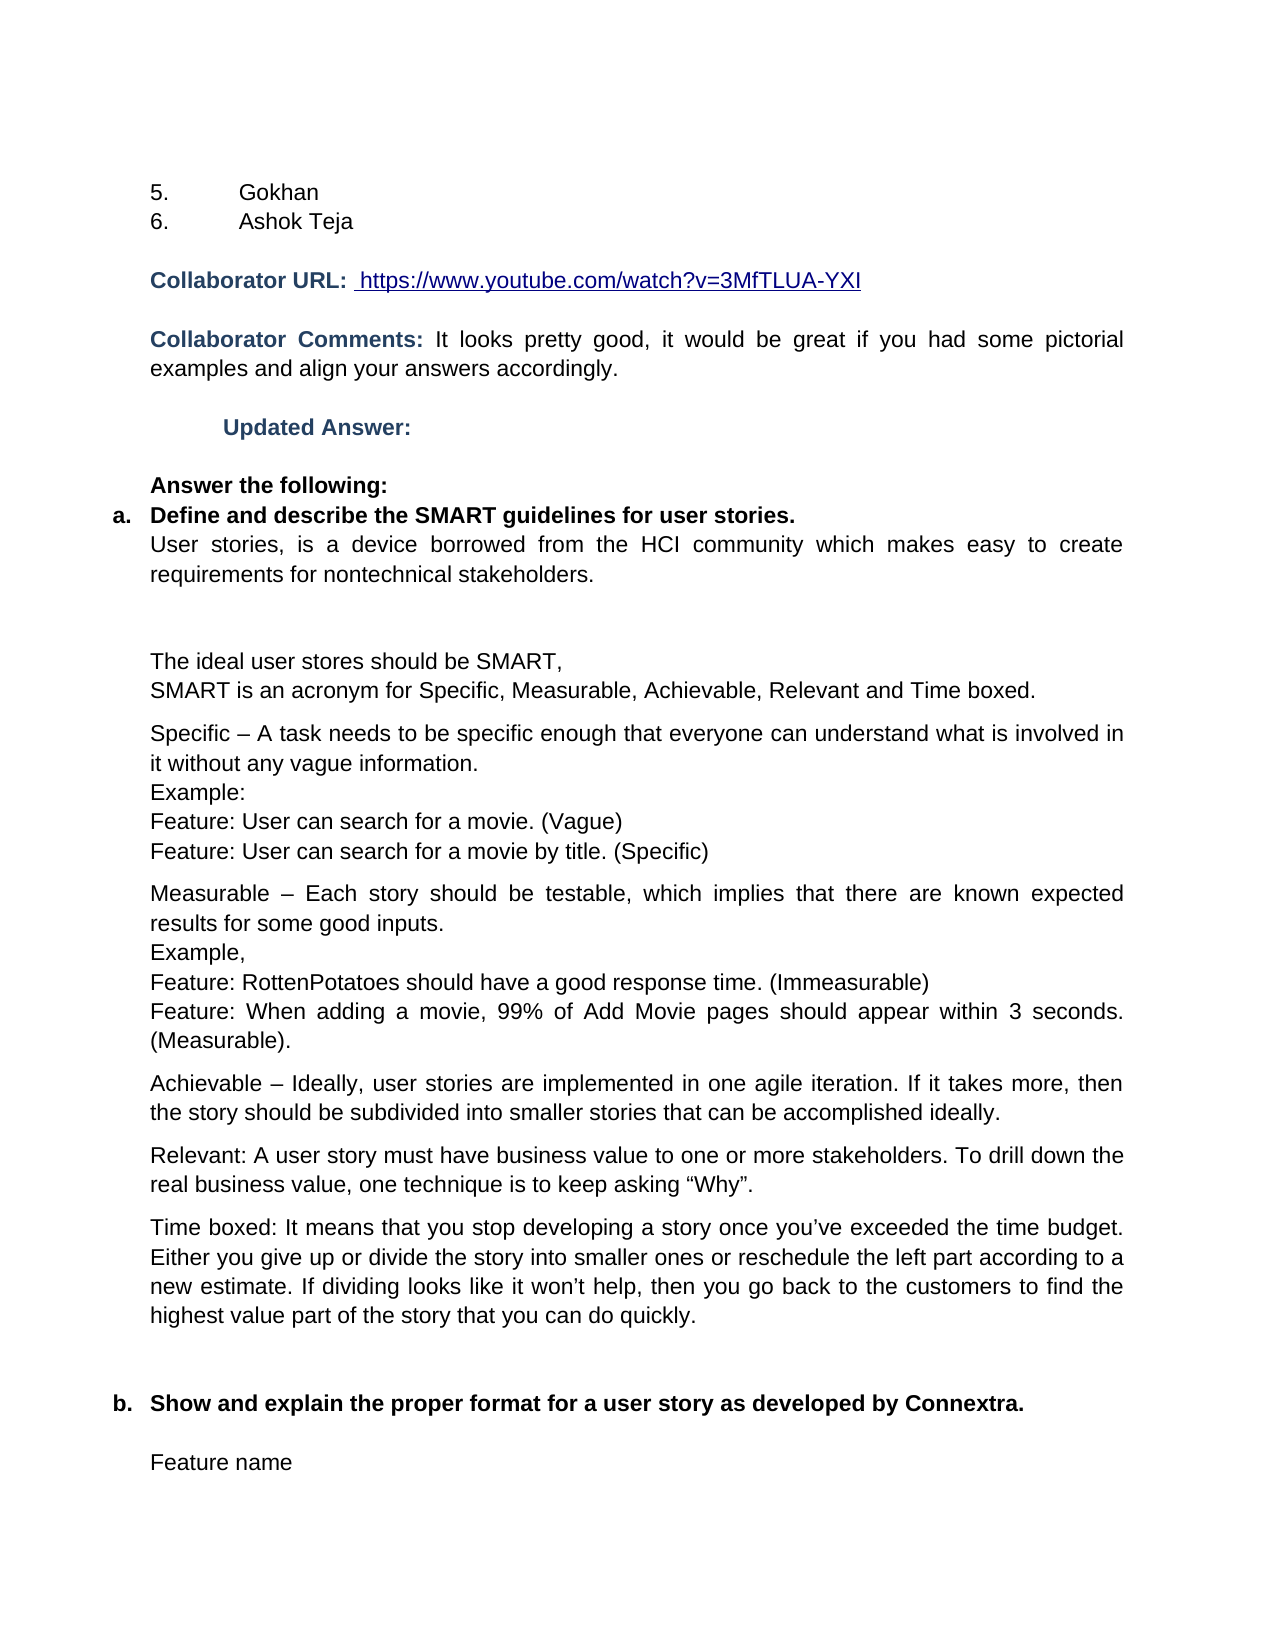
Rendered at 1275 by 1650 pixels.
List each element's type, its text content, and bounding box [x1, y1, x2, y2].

text Feature: When adding a movie, 99% of Add Movie pages should appear within 3 seconds. (Measurable). [150, 998, 1125, 1053]
text Answer the following: [150, 473, 1125, 499]
text Example, [150, 940, 1125, 965]
text Relevant: A user story must have business value to one or more stakeholders. To drill down the real business value, one technique is to keep asking “Why”. [150, 1143, 1125, 1198]
text Achievable – Ideally, user stories are implemented in one agile iteration. If it takes more, then the story should be subdivided into smaller stories that can be accomplished ideally. [150, 1071, 1125, 1126]
text Time boxed: It means that you stop developing a story once you’ve exceeded the time budget. Either you give up or divide the story into smaller ones or reschedule the left part according to a new estimate. If dividing looks like it won’t help, then you go back to the customers to find the highest value part of the story that you can do quickly. [150, 1215, 1125, 1328]
text The ideal user stores should be SMART, [150, 649, 1125, 674]
text Feature name [150, 1450, 1125, 1475]
text Specific – A task needs to be specific enough that everyone can understand what is involved in it without any vague information. [150, 721, 1125, 776]
text a. Define and describe the SMART guidelines for user stories. [112, 503, 1125, 528]
text Feature: RottenPotatoes should have a good response time. (Immeasurable) [150, 969, 1125, 995]
text User stories, is a device borrowed from the HCI community which makes easy to create requirements for nontechnical stakeholders. [150, 532, 1125, 587]
text b. Show and explain the proper format for a user story as developed by Connextra. [112, 1391, 1125, 1417]
text SMART is an acronym for Specific, Measurable, Achievable, Relevant and Time boxed. [150, 678, 1125, 704]
text Feature: User can search for a movie by title. (Specific) [150, 838, 1125, 864]
text Collaborator Comments: It looks pretty good, it would be great if you had some pictorial examples and align your answers accordingly. [150, 326, 1125, 381]
text Updated Answer: [223, 414, 1125, 440]
text Measurable – Each story should be testable, which implies that there are known expected results for some good inputs. [150, 881, 1125, 936]
text Collaborator URL: https://www.youtube.com/watch?v=3MfTLUA-YXI [150, 268, 1125, 293]
text 6. Ashok Teja [150, 209, 1125, 234]
text 5. Gokhan [150, 179, 1125, 205]
text Example: [150, 779, 1125, 805]
text Feature: User can search for a movie. (Vague) [150, 809, 1125, 834]
